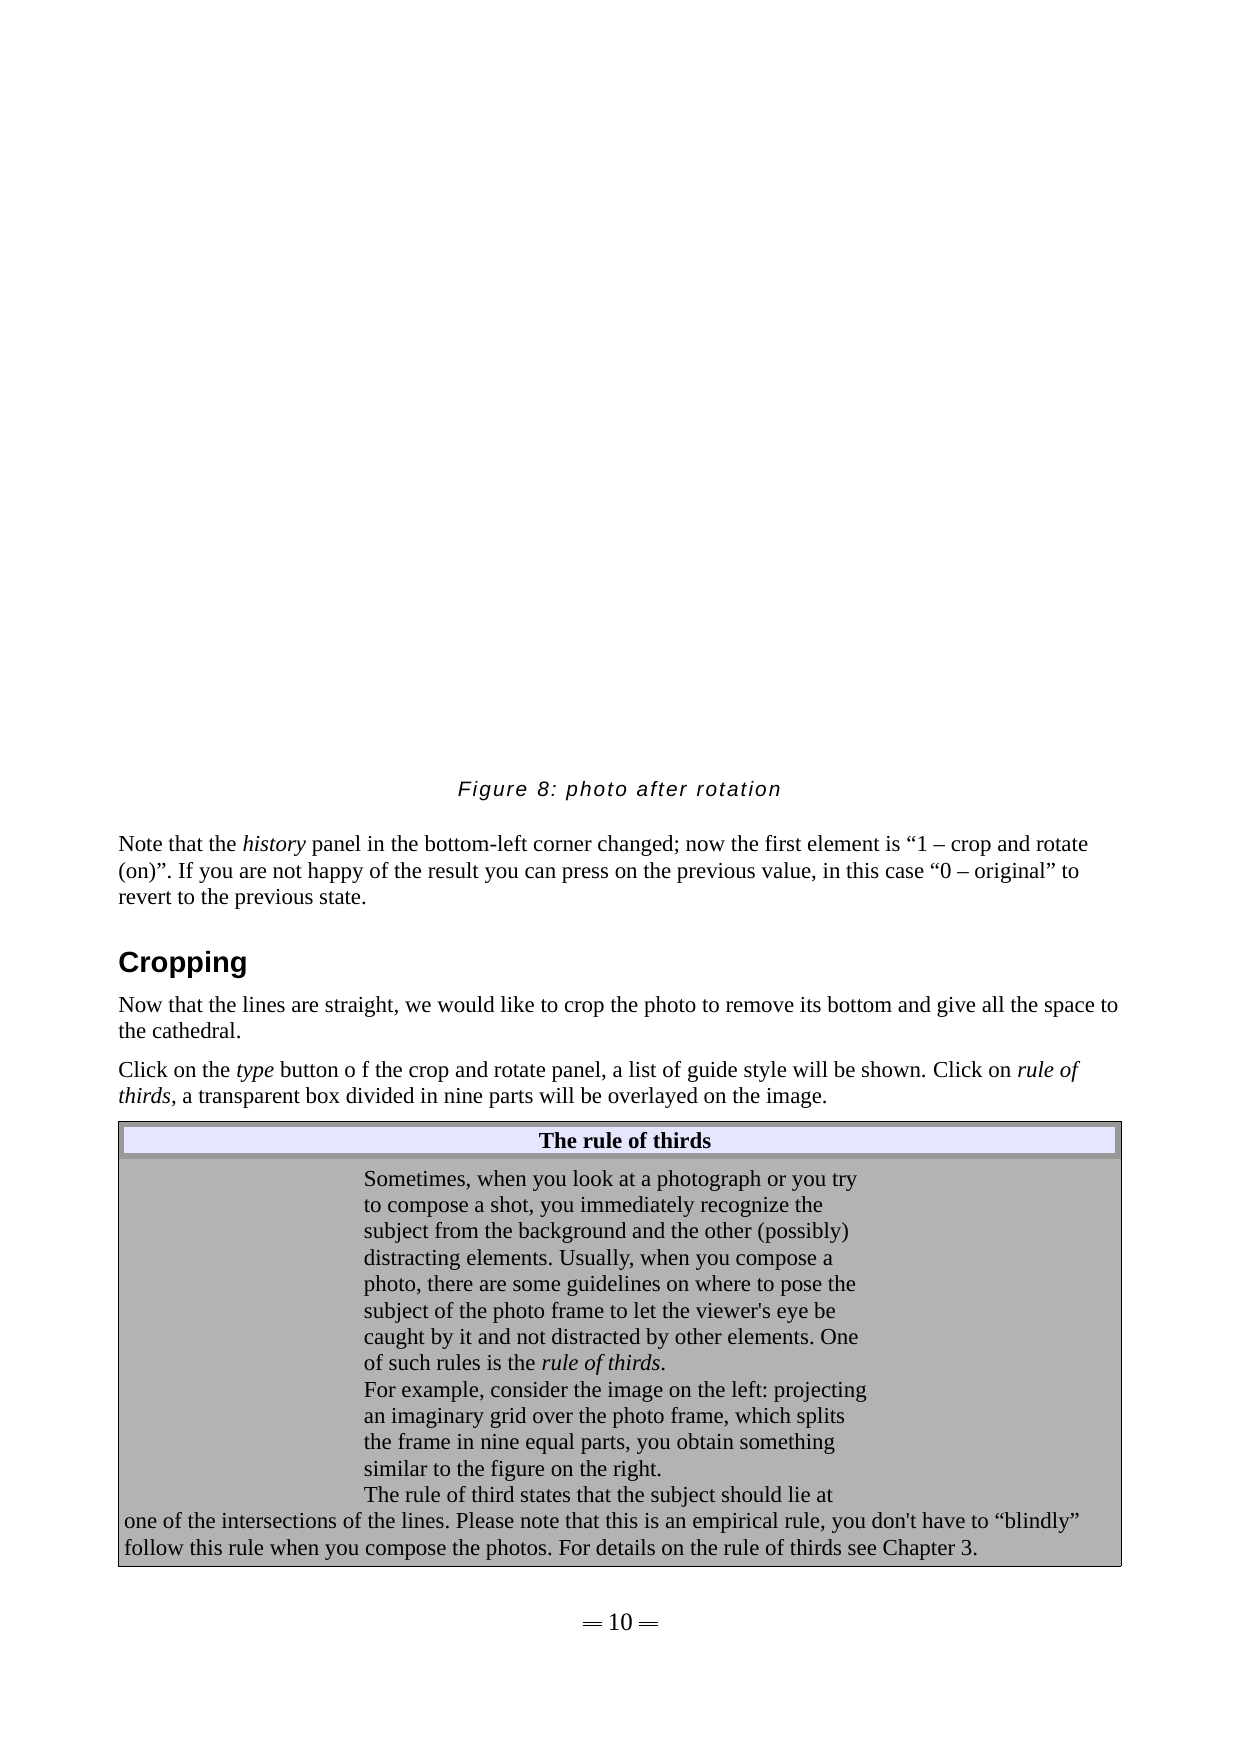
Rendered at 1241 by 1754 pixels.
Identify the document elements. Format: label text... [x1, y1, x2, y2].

text Note that the history panel in the bottom-left corner changed; now the first element is “1 – crop and rotate (on)”. If you are not happy of the result you can press on the previous value, in this case “0 – original” to revert to the previous state. [118, 801, 1122, 909]
text Now that the lines are straight, we would like to crop the photo to remove its bottom and give all the space to the cathedral. [118, 991, 1122, 1043]
text Figure 8: photo after rotation [118, 130, 1122, 801]
text Click on the type button o f the crop and rotate panel, a list of guide style will be shown. Click on rule of thirds, a transparent box divided in nine parts will be overlayed on the image. [118, 1056, 1122, 1109]
text [118, 118, 1122, 130]
table_cell Sometimes, when you look at a photograph or you try to compose a shot, you immediately recognize the subject from the background and the other (possibly) distracting elements. Usually, when you compose a photo, there are some guidelines on where to pose the subject of the photo frame to let the viewer's eye be caught by it and not distracted by other elements. One of such rules is the rule of thirds. For example, consider the image on the left: projecting an imaginary grid over the photo frame, which splits the frame in nine equal parts, you obtain something similar to the figure on the right. The rule of third states that the subject should lie at one of the intersections of the lines. Please note that this is an empirical rule, you don't have to “blindly” follow this rule when you compose the photos. For details on the rule of thirds see Chapter 3. [119, 1159, 1121, 1566]
table_header The rule of thirds [119, 1122, 1121, 1159]
subtitle Cropping [118, 946, 1122, 979]
